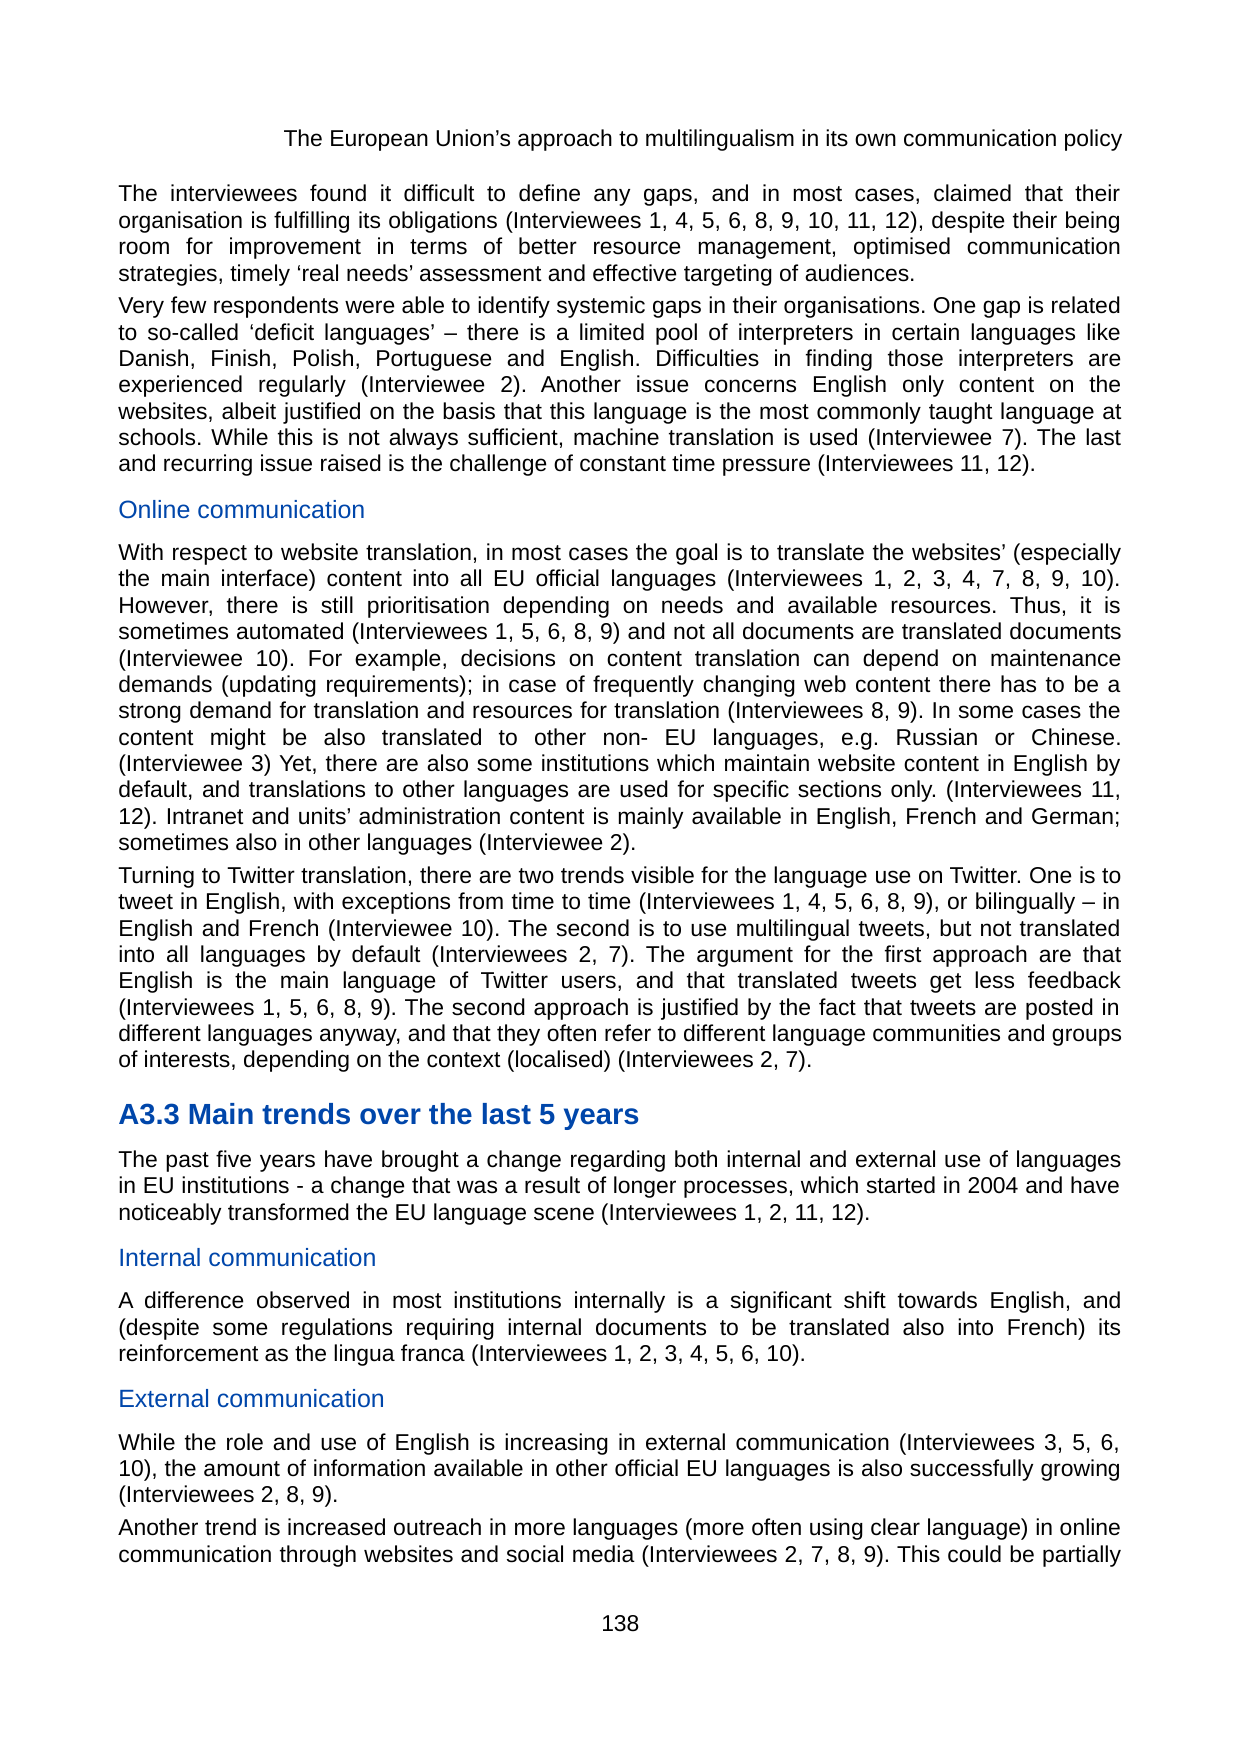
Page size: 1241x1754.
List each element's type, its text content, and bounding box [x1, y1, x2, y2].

text While the role and use of English is increasing in external communication (Interviewees 3, 5, 6, 10), the amount of information available in other official EU languages is also successfully growing (Interviewees 2, 8, 9). [118, 1429, 1122, 1508]
subtitle A3.3 Main trends over the last 5 years [118, 1097, 1122, 1130]
text Another trend is increased outreach in more languages (more often using clear language) in online communication through websites and social media (Interviewees 2, 7, 8, 9). This could be partially [118, 1514, 1122, 1567]
subtitle Online communication [118, 494, 1122, 523]
text The past five years have brought a change regarding both internal and external use of languages in EU institutions - a change that was a result of longer processes, which started in 2004 and have noticeably transformed the EU language scene (Interviewees 1, 2, 11, 12). [118, 1146, 1122, 1225]
subtitle External communication [118, 1384, 1122, 1413]
text The interviewees found it difficult to define any gaps, and in most cases, claimed that their organisation is fulfilling its obligations (Interviewees 1, 4, 5, 6, 8, 9, 10, 11, 12), despite their being room for improvement in terms of better resource management, optimised communication strategies, timely ‘real needs’ assessment and effective targeting of audiences. [118, 180, 1122, 286]
text Very few respondents were able to identify systemic gaps in their organisations. One gap is related to so-called ‘deficit languages’ – there is a limited pool of interpreters in certain languages like Danish, Finish, Polish, Portuguese and English. Difficulties in finding those interpreters are experienced regularly (Interviewee 2). Another issue concerns English only content on the websites, albeit justified on the basis that this language is the most commonly taught language at schools. While this is not always sufficient, machine translation is used (Interviewee 7). The last and recurring issue raised is the challenge of constant time pressure (Interviewees 11, 12). [118, 292, 1122, 477]
text A difference observed in most institutions internally is a significant shift towards English, and (despite some regulations requiring internal documents to be translated also into French) its reinforcement as the lingua franca (Interviewees 1, 2, 3, 4, 5, 6, 10). [118, 1287, 1122, 1366]
text Turning to Twitter translation, there are two trends visible for the language use on Twitter. One is to tweet in English, with exceptions from time to time (Interviewees 1, 4, 5, 6, 8, 9), or bilingually – in English and French (Interviewee 10). The second is to use multilingual tweets, but not translated into all languages by default (Interviewees 2, 7). The argument for the first approach are that English is the main language of Twitter users, and that translated tweets get less feedback (Interviewees 1, 5, 6, 8, 9). The second approach is justified by the fact that tweets are posted in different languages anyway, and that they often refer to different language communities and groups of interests, depending on the context (localised) (Interviewees 2, 7). [118, 862, 1122, 1073]
text With respect to website translation, in most cases the goal is to translate the websites’ (especially the main interface) content into all EU official languages (Interviewees 1, 2, 3, 4, 7, 8, 9, 10). However, there is still prioritisation depending on needs and available resources. Thus, it is sometimes automated (Interviewees 1, 5, 6, 8, 9) and not all documents are translated documents (Interviewee 10). For example, decisions on content translation can depend on maintenance demands (updating requirements); in case of frequently changing web content there has to be a strong demand for translation and resources for translation (Interviewees 8, 9). In some cases the content might be also translated to other non- EU languages, e.g. Russian or Chinese. (Interviewee 3) Yet, there are also some institutions which maintain website content in English by default, and translations to other languages are used for specific sections only. (Interviewees 11, 12). Intranet and units’ administration content is mainly available in English, French and German; sometimes also in other languages (Interviewee 2). [118, 539, 1122, 855]
subtitle Internal communication [118, 1243, 1122, 1272]
